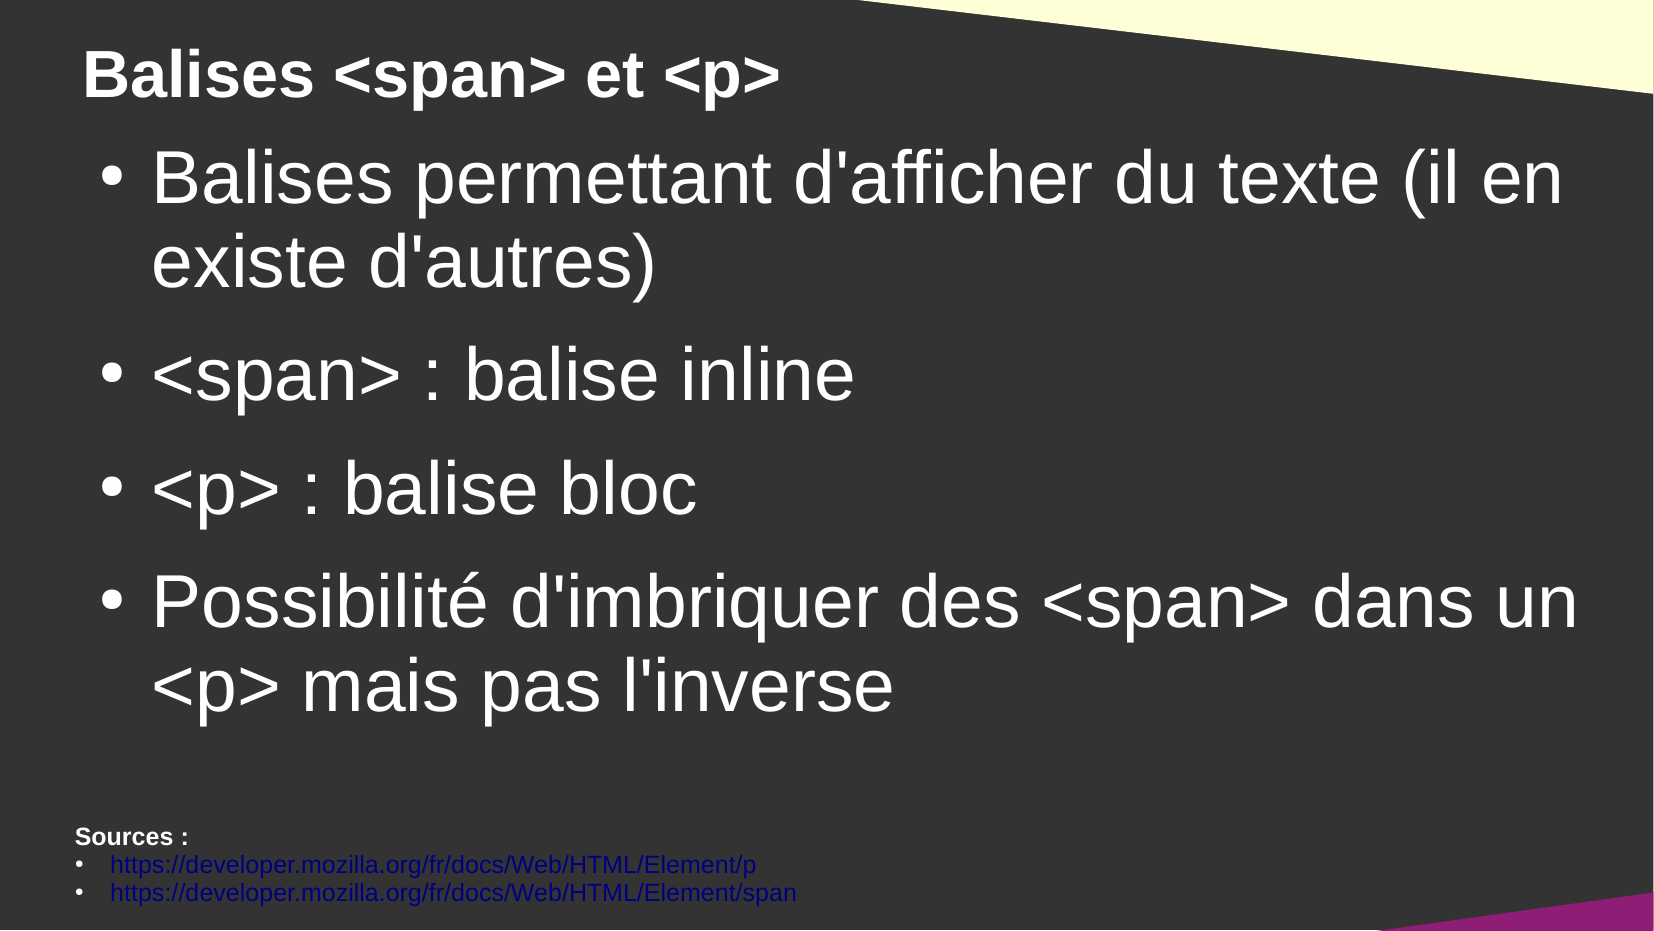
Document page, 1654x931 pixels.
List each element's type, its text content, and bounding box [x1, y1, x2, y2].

text_box [1376, 892, 1654, 931]
text_box Sources : https://developer.mozilla.org/fr/docs/Web/HTML/Element/p https://developer.mozilla.org/fr/docs/Web/HTML/Element/span [59, 815, 1546, 931]
text_box [858, 0, 1654, 94]
title Balises <span> et <p> [82, 37, 1571, 112]
list Balises permettant d'afficher du texte (il en existe d'autres) <span> : balise inline <p> : balise bloc Possibilité d'imbriquer des <span> dans un <p> mais pas l'inverse [80, 135, 1620, 777]
